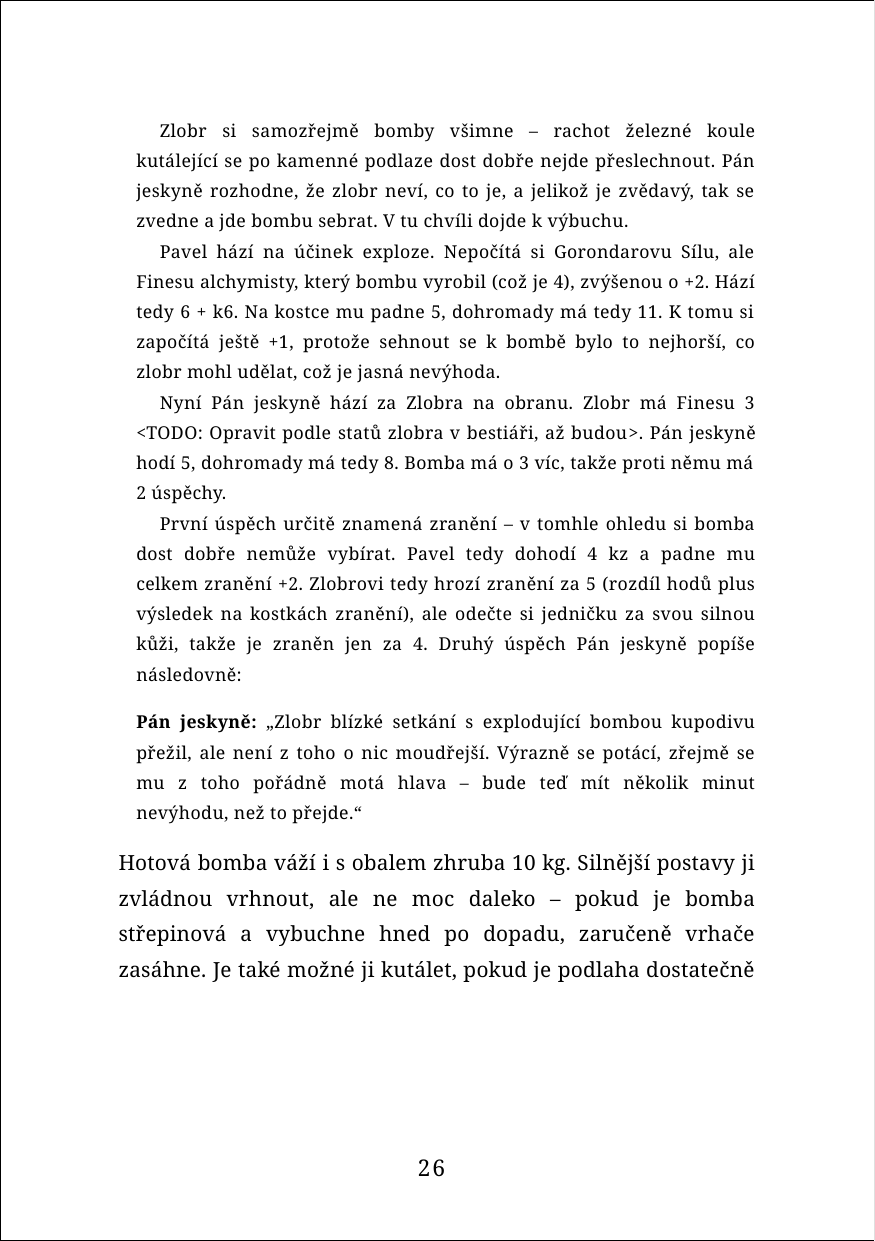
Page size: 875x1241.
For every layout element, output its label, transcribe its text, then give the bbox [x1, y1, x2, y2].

text Zlobr si samozřejmě bomby všimne – rachot železné koule kutálející se po kamenné podlaze dost dobře nejde přeslechnout. Pán jeskyně rozhodne, že zlobr neví, co to je, a jelikož je zvědavý, tak se zvedne a jde bombu sebrat. V tu chvíli dojde k výbuchu. Pavel hází na účinek exploze. Nepočítá si Gorondarovu Sílu, ale Finesu alchymisty, který bombu vyrobil (což je 4), zvýšenou o +2. Hází tedy 6 + k6. Na kostce mu padne 5, dohromady má tedy 11. K tomu si započítá ještě +1, protože sehnout se k bombě bylo to nejhorší, co zlobr mohl udělat, což je jasná nevýhoda. Nyní Pán jeskyně hází za Zlobra na obranu. Zlobr má Finesu 3 <TODO: Opravit podle statů zlobra v bestiáři, až budou>. Pán jeskyně hodí 5, dohromady má tedy 8. Bomba má o 3 víc, takže proti němu má 2 úspěchy. První úspěch určitě znamená zranění – v tomhle ohledu si bomba dost dobře nemůže vybírat. Pavel tedy dohodí 4 kz a padne mu celkem zranění +2. Zlobrovi tedy hrozí zranění za 5 (rozdíl hodů plus výsledek na kostkách zranění), ale odečte si jedničku za svou silnou kůži, takže je zraněn jen za 4. Druhý úspěch Pán jeskyně popíše následovně: [136, 118, 756, 686]
text Hotová bomba váží i s obalem zhruba 10 kg. Silnější postavy ji zvládnou vrhnout, ale ne moc daleko – pokud je bomba střepinová a vybuchne hned po dopadu, zaručeně vrhače zasáhne. Je také možné ji kutálet, pokud je podlaha dostatečně [118, 848, 756, 983]
text Pán jeskyně: „Zlobr blízké setkání s explodující bombou kupodivu přežil, ale není z toho o nic moudřejší. Výrazně se potácí, zřejmě se mu z toho pořádně motá hlava – bude teď mít několik minut nevýhodu, než to přejde.“ [136, 710, 756, 825]
